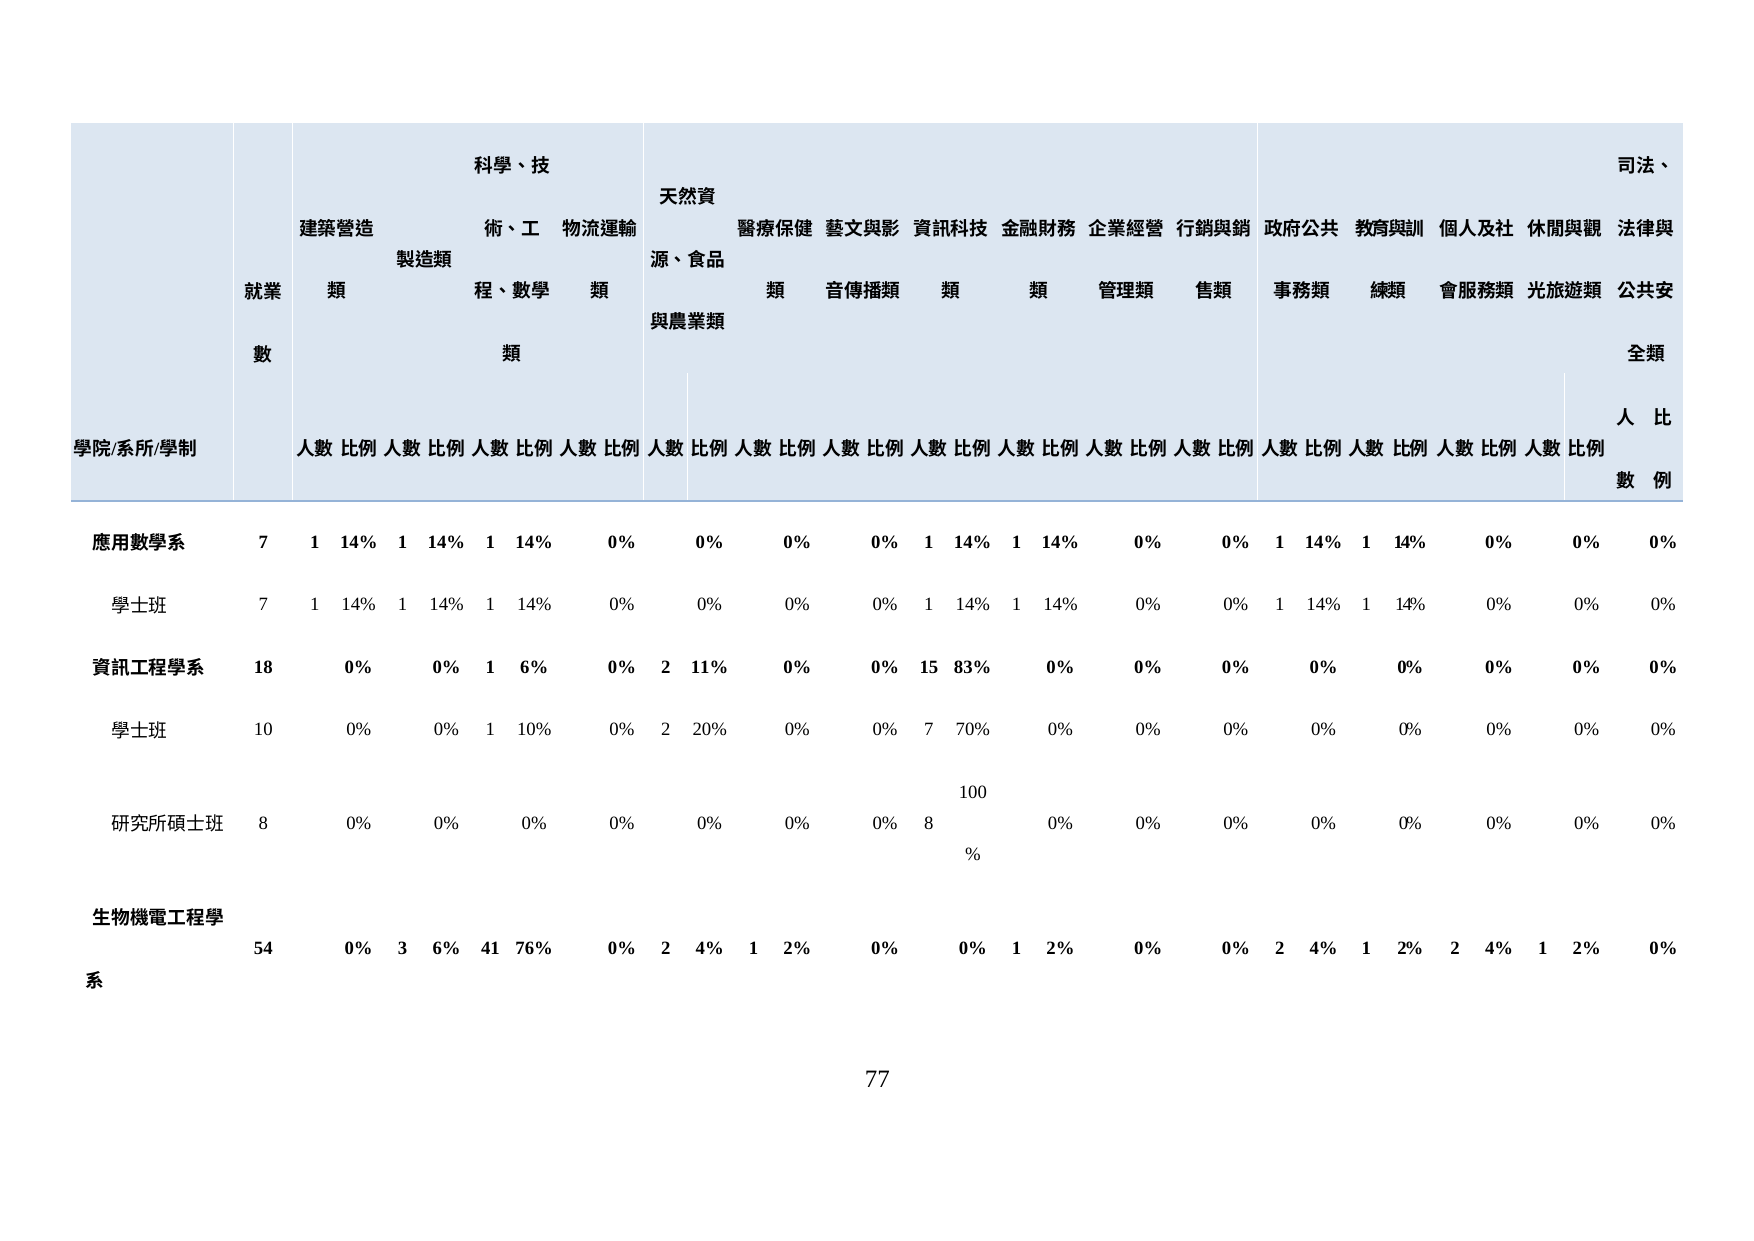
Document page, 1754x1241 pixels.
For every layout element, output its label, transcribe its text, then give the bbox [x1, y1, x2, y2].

table_cell 0% [863, 562, 907, 625]
table_cell 0% [1038, 625, 1082, 687]
table_cell 0% [1214, 687, 1257, 750]
table_cell 研究所碩士班 [71, 750, 233, 875]
table_cell 0% [1477, 687, 1521, 750]
table_cell 0% [1038, 687, 1082, 750]
table_header 科學、技術、工程、數學類 [468, 123, 556, 373]
table_cell 2 [644, 875, 687, 1000]
table_cell 0% [1477, 750, 1521, 875]
table_cell 8 [907, 750, 951, 875]
table_cell 0% [1643, 562, 1683, 625]
table_cell 0% [1643, 625, 1683, 687]
table_cell [1170, 502, 1214, 562]
table_cell 人數 [1521, 373, 1564, 500]
table_cell 0% [1126, 875, 1170, 1000]
table_cell 比例 [1038, 373, 1082, 500]
table_cell [1433, 562, 1477, 625]
table_cell 7 [234, 502, 292, 562]
table_cell 1 [907, 502, 951, 562]
table_cell 0% [863, 875, 907, 1000]
table_cell 2 [644, 625, 687, 687]
table_cell [468, 750, 512, 875]
table_cell 1 [1521, 875, 1564, 1000]
table_cell 14% [1389, 562, 1433, 625]
table_cell 0% [1214, 562, 1257, 625]
table_cell [1521, 750, 1564, 875]
table_cell 學士班 [71, 562, 233, 625]
table_cell [731, 687, 775, 750]
table_cell 14% [424, 502, 468, 562]
table_cell 比例 [336, 373, 380, 500]
table_cell 人數 [819, 373, 863, 500]
table_cell 資訊工程學系 [71, 625, 233, 687]
table_cell [1082, 502, 1126, 562]
table_cell 14% [512, 502, 556, 562]
table_cell 1 [1258, 562, 1301, 625]
table_cell 學院/系所/學制 [71, 373, 233, 500]
table_cell 0% [1126, 687, 1170, 750]
table_cell 54 [234, 875, 292, 1000]
table_cell 人數 [556, 373, 600, 500]
table_cell 人數 [1345, 373, 1389, 500]
table_cell [1521, 625, 1564, 687]
table_cell [994, 625, 1038, 687]
table_cell 0% [1214, 502, 1257, 562]
table_cell 人數 [1433, 373, 1477, 500]
table_cell 0% [1477, 562, 1521, 625]
table_cell [819, 502, 863, 562]
table_cell 1 [1345, 562, 1389, 625]
table_cell 14% [1301, 502, 1345, 562]
table_cell 2% [1389, 875, 1433, 1000]
table_cell 人數 [293, 373, 336, 500]
table_cell [907, 875, 951, 1000]
table_cell 人數 [1258, 373, 1301, 500]
table_cell 2% [1565, 875, 1608, 1000]
table_cell [1608, 750, 1643, 875]
table_cell 比例 [775, 373, 819, 500]
table_cell 0% [1126, 562, 1170, 625]
table_cell 1 [468, 687, 512, 750]
table_cell 20% [688, 687, 731, 750]
table_cell 0% [1477, 502, 1521, 562]
table_cell 人數 [994, 373, 1038, 500]
table_cell 0% [1643, 875, 1683, 1000]
table_cell 1 [293, 562, 336, 625]
table_cell [644, 562, 687, 625]
table_cell [1170, 562, 1214, 625]
table_cell [731, 625, 775, 687]
table_cell [1345, 750, 1389, 875]
table_cell 應用數學系 [71, 502, 233, 562]
table_cell 4% [688, 875, 731, 1000]
table_cell 0% [688, 750, 731, 875]
table_cell 人數 [907, 373, 951, 500]
table_cell 1 [994, 502, 1038, 562]
table_cell [1082, 750, 1126, 875]
table_cell 0% [1389, 750, 1433, 875]
table_cell 0% [775, 625, 819, 687]
table_cell 0% [336, 625, 380, 687]
table_cell [994, 687, 1038, 750]
table_cell 14% [512, 562, 556, 625]
table_cell [1433, 625, 1477, 687]
table_cell 1 [1345, 502, 1389, 562]
table_cell 1 [1345, 875, 1389, 1000]
table_cell 0% [1565, 687, 1608, 750]
table_cell 0% [336, 687, 380, 750]
table_cell 1 [468, 625, 512, 687]
table_header 物流運輸類 [556, 123, 643, 373]
table_cell 0% [775, 502, 819, 562]
table_cell [1608, 625, 1643, 687]
table_cell 比例 [424, 373, 468, 500]
table_cell 14% [1301, 562, 1345, 625]
table_cell 0% [688, 562, 731, 625]
table_cell 比例 [600, 373, 643, 500]
table_cell [1521, 687, 1564, 750]
table_cell 8 [234, 750, 292, 875]
table_cell 2 [1433, 875, 1477, 1000]
table_cell 0% [600, 625, 643, 687]
table_cell [644, 750, 687, 875]
table_cell 2 [644, 687, 687, 750]
table_header 製造類 [380, 123, 468, 373]
table_cell [1258, 625, 1301, 687]
table_cell [1170, 687, 1214, 750]
table_cell [1608, 875, 1643, 1000]
table_cell 0% [1214, 875, 1257, 1000]
table_header 休閒與觀光旅遊類 [1521, 123, 1608, 373]
table_cell 比例 [1301, 373, 1345, 500]
table_cell 10 [234, 687, 292, 750]
table_cell [819, 687, 863, 750]
table_cell 0% [600, 562, 643, 625]
table_cell 11% [688, 625, 731, 687]
table_cell [1433, 502, 1477, 562]
table_cell 14% [1038, 502, 1082, 562]
table_cell 14% [336, 502, 380, 562]
table_cell 0% [1126, 750, 1170, 875]
table_cell [293, 625, 336, 687]
table_cell 比例 [1477, 373, 1521, 500]
table_cell 0% [1565, 562, 1608, 625]
table_cell 1 [380, 562, 424, 625]
table_cell 7 [234, 562, 292, 625]
table_cell 0% [424, 750, 468, 875]
table_cell [1170, 625, 1214, 687]
table_cell 4% [1301, 875, 1345, 1000]
table_header 司法、法律與公共安全類 [1608, 123, 1683, 373]
table_cell [380, 687, 424, 750]
table_cell [556, 750, 600, 875]
table_cell 0% [1214, 750, 1257, 875]
table_header 企業經營管理類 [1082, 123, 1170, 373]
table_cell 4% [1477, 875, 1521, 1000]
table_cell 比例 [688, 373, 731, 500]
table_cell 0% [600, 875, 643, 1000]
table_cell 0% [336, 875, 380, 1000]
table_cell 1 [994, 875, 1038, 1000]
table_cell [819, 562, 863, 625]
table_cell 比例 [1643, 373, 1683, 500]
table_cell 14% [1038, 562, 1082, 625]
table_cell [1608, 562, 1643, 625]
table_cell 0% [1565, 625, 1608, 687]
table_cell 比例 [1565, 373, 1608, 500]
table_cell [731, 562, 775, 625]
table_cell 0% [863, 750, 907, 875]
table_cell [293, 875, 336, 1000]
table_cell [1345, 687, 1389, 750]
table_cell 10% [512, 687, 556, 750]
table_cell 人數 [1608, 373, 1643, 500]
table_cell [293, 750, 336, 875]
table_cell 6% [424, 875, 468, 1000]
table_cell 學士班 [71, 687, 233, 750]
table_cell [731, 502, 775, 562]
table_cell 比例 [951, 373, 994, 500]
table_header [71, 123, 233, 373]
table_cell 1 [731, 875, 775, 1000]
table_cell 18 [234, 625, 292, 687]
table_cell [1082, 562, 1126, 625]
table_cell [1170, 750, 1214, 875]
table_cell 0% [600, 687, 643, 750]
table_cell 0% [1301, 750, 1345, 875]
table_cell [1433, 750, 1477, 875]
table_header 行銷與銷售類 [1170, 123, 1257, 373]
table_cell [556, 625, 600, 687]
table_cell 比例 [1389, 373, 1433, 500]
table_cell 人數 [468, 373, 512, 500]
table_cell 1 [468, 562, 512, 625]
table_cell [819, 750, 863, 875]
table_cell 0% [1301, 625, 1345, 687]
table_cell 2% [1038, 875, 1082, 1000]
table_cell 0% [775, 562, 819, 625]
table_cell 0% [424, 687, 468, 750]
table_cell 生物機電工程學系 [71, 875, 233, 1000]
table_header 金融財務類 [994, 123, 1082, 373]
table_header 天然資源、食品與農業類 [644, 123, 731, 373]
table_cell 14% [951, 502, 994, 562]
table_cell 0% [1643, 687, 1683, 750]
table_cell 0% [775, 687, 819, 750]
table_cell [1608, 687, 1643, 750]
table_cell 比例 [1214, 373, 1257, 500]
table_cell 3 [380, 875, 424, 1000]
table_cell 1 [1258, 502, 1301, 562]
table_cell 0% [1214, 625, 1257, 687]
table_cell [819, 875, 863, 1000]
table_cell [556, 875, 600, 1000]
table_cell 7 [907, 687, 951, 750]
table_cell 0% [424, 625, 468, 687]
table_cell 1 [293, 502, 336, 562]
table_cell 6% [512, 625, 556, 687]
table_cell 0% [863, 625, 907, 687]
table_cell 人數 [380, 373, 424, 500]
table_cell 83% [951, 625, 994, 687]
table_cell [1521, 562, 1564, 625]
table_cell [1345, 625, 1389, 687]
table_cell 14% [336, 562, 380, 625]
table_cell [1521, 502, 1564, 562]
table_cell [556, 687, 600, 750]
table_cell [1082, 687, 1126, 750]
table_cell [1170, 875, 1214, 1000]
table_cell [1608, 502, 1643, 562]
table_cell [1082, 625, 1126, 687]
table_cell 14% [1389, 502, 1433, 562]
table_cell 2 [1258, 875, 1301, 1000]
table_cell 0% [1565, 502, 1608, 562]
table_cell 70% [951, 687, 994, 750]
table_cell [380, 625, 424, 687]
table_cell 0% [1643, 750, 1683, 875]
table_cell 0% [1126, 502, 1170, 562]
table_header 教育與訓練類 [1345, 123, 1433, 373]
table_cell [994, 750, 1038, 875]
table_header 資訊科技類 [907, 123, 994, 373]
table_cell 0% [863, 502, 907, 562]
table_cell 2% [775, 875, 819, 1000]
table_cell [1258, 687, 1301, 750]
table_cell 1 [907, 562, 951, 625]
table_cell [293, 687, 336, 750]
table_header 政府公共事務類 [1258, 123, 1345, 373]
table_cell [819, 625, 863, 687]
table_cell 比例 [863, 373, 907, 500]
table_cell 41 [468, 875, 512, 1000]
table_cell 人數 [1170, 373, 1214, 500]
table_cell 0% [1301, 687, 1345, 750]
table_cell 0% [600, 750, 643, 875]
table_cell [380, 750, 424, 875]
table_cell 0% [512, 750, 556, 875]
table_cell 14% [424, 562, 468, 625]
table_header 建築營造類 [293, 123, 380, 373]
table_cell 1 [994, 562, 1038, 625]
table_cell 0% [863, 687, 907, 750]
table_cell [644, 502, 687, 562]
table_cell 0% [951, 875, 994, 1000]
table_cell 0% [1643, 502, 1683, 562]
table_cell 0% [1389, 687, 1433, 750]
table_header 藝文與影音傳播類 [819, 123, 907, 373]
table_cell 人數 [731, 373, 775, 500]
table_cell 1 [468, 502, 512, 562]
table_cell 1 [380, 502, 424, 562]
table_cell 人數 [1082, 373, 1126, 500]
table_cell 0% [336, 750, 380, 875]
table_cell 0% [1565, 750, 1608, 875]
table_cell 0% [1477, 625, 1521, 687]
table_cell [556, 502, 600, 562]
table_cell 0% [775, 750, 819, 875]
table_cell 76% [512, 875, 556, 1000]
table_cell 0% [600, 502, 643, 562]
table_cell [1433, 687, 1477, 750]
table_header 個人及社會服務類 [1433, 123, 1521, 373]
table_cell 比例 [512, 373, 556, 500]
table_cell 14% [951, 562, 994, 625]
table_cell 0% [1038, 750, 1082, 875]
table_cell 0% [1126, 625, 1170, 687]
table_cell 100% [951, 750, 994, 875]
table_cell 比例 [1126, 373, 1170, 500]
table_cell [1258, 750, 1301, 875]
table_cell [1082, 875, 1126, 1000]
table_cell 0% [1389, 625, 1433, 687]
table_cell [556, 562, 600, 625]
table_cell 15 [907, 625, 951, 687]
table_header 就業數 [234, 123, 292, 500]
table_header 醫療保健類 [731, 123, 819, 373]
table_cell 0% [688, 502, 731, 562]
table_cell [731, 750, 775, 875]
table_cell 人數 [644, 373, 687, 500]
